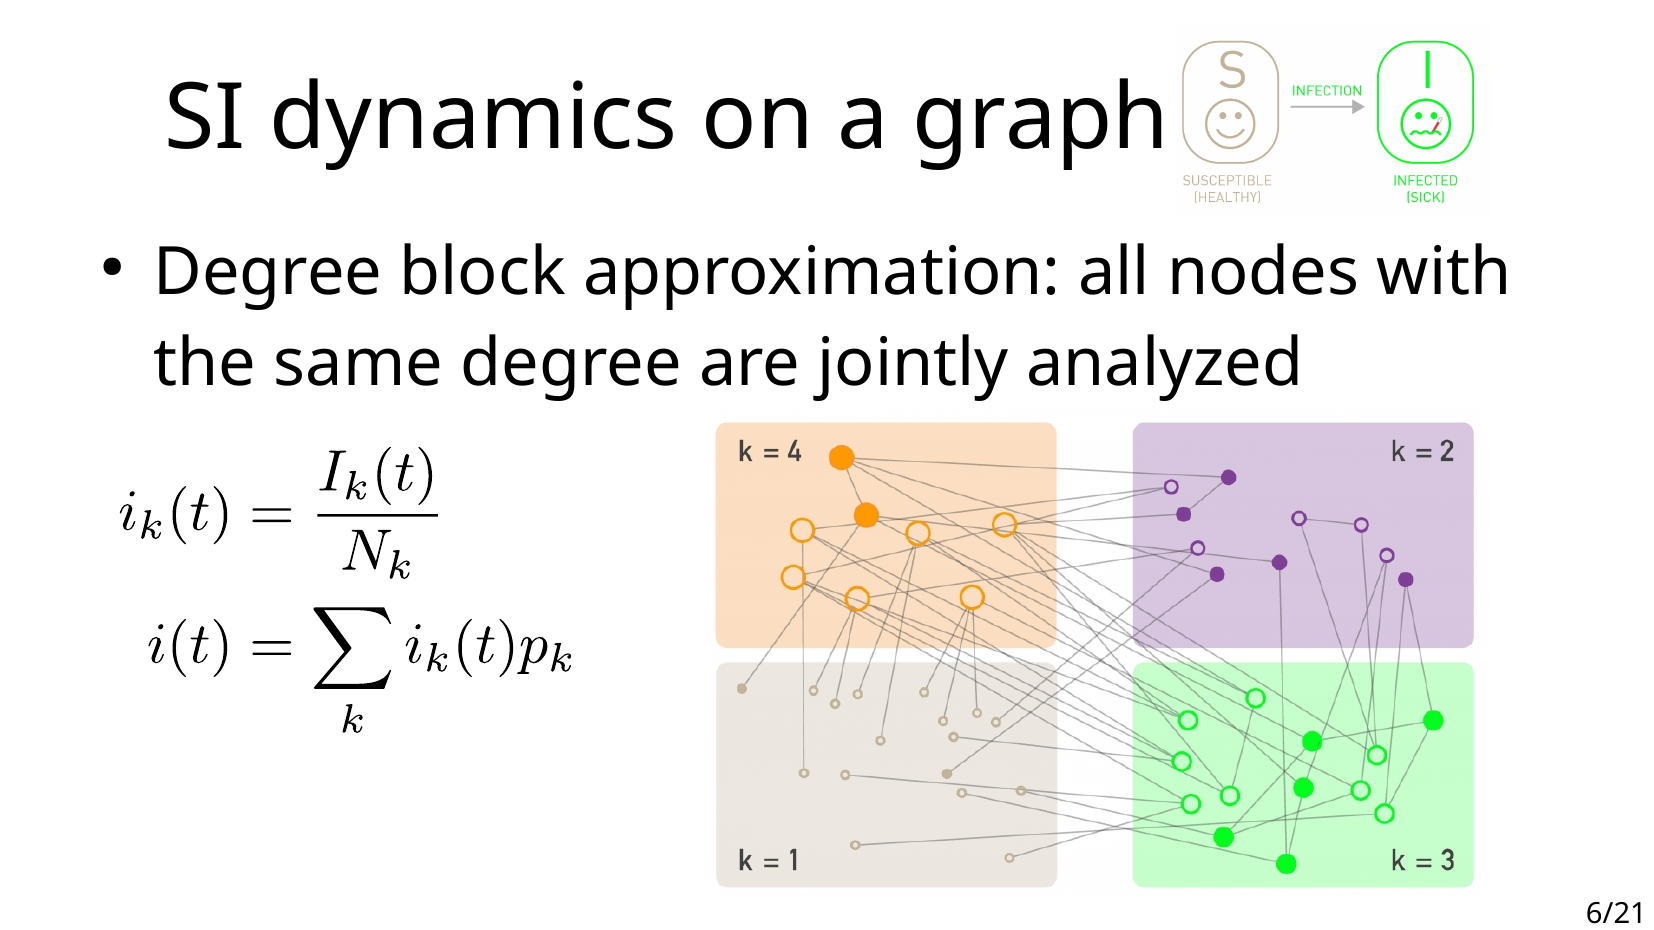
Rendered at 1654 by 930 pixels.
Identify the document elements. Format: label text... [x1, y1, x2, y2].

picture [705, 409, 1486, 901]
picture [1175, 24, 1491, 216]
text_box [118, 446, 574, 733]
title SI dynamics on a graph [0, 1, 1336, 225]
list Degree block approximation: all nodes with the same degree are jointly analyzed [82, 223, 1571, 763]
